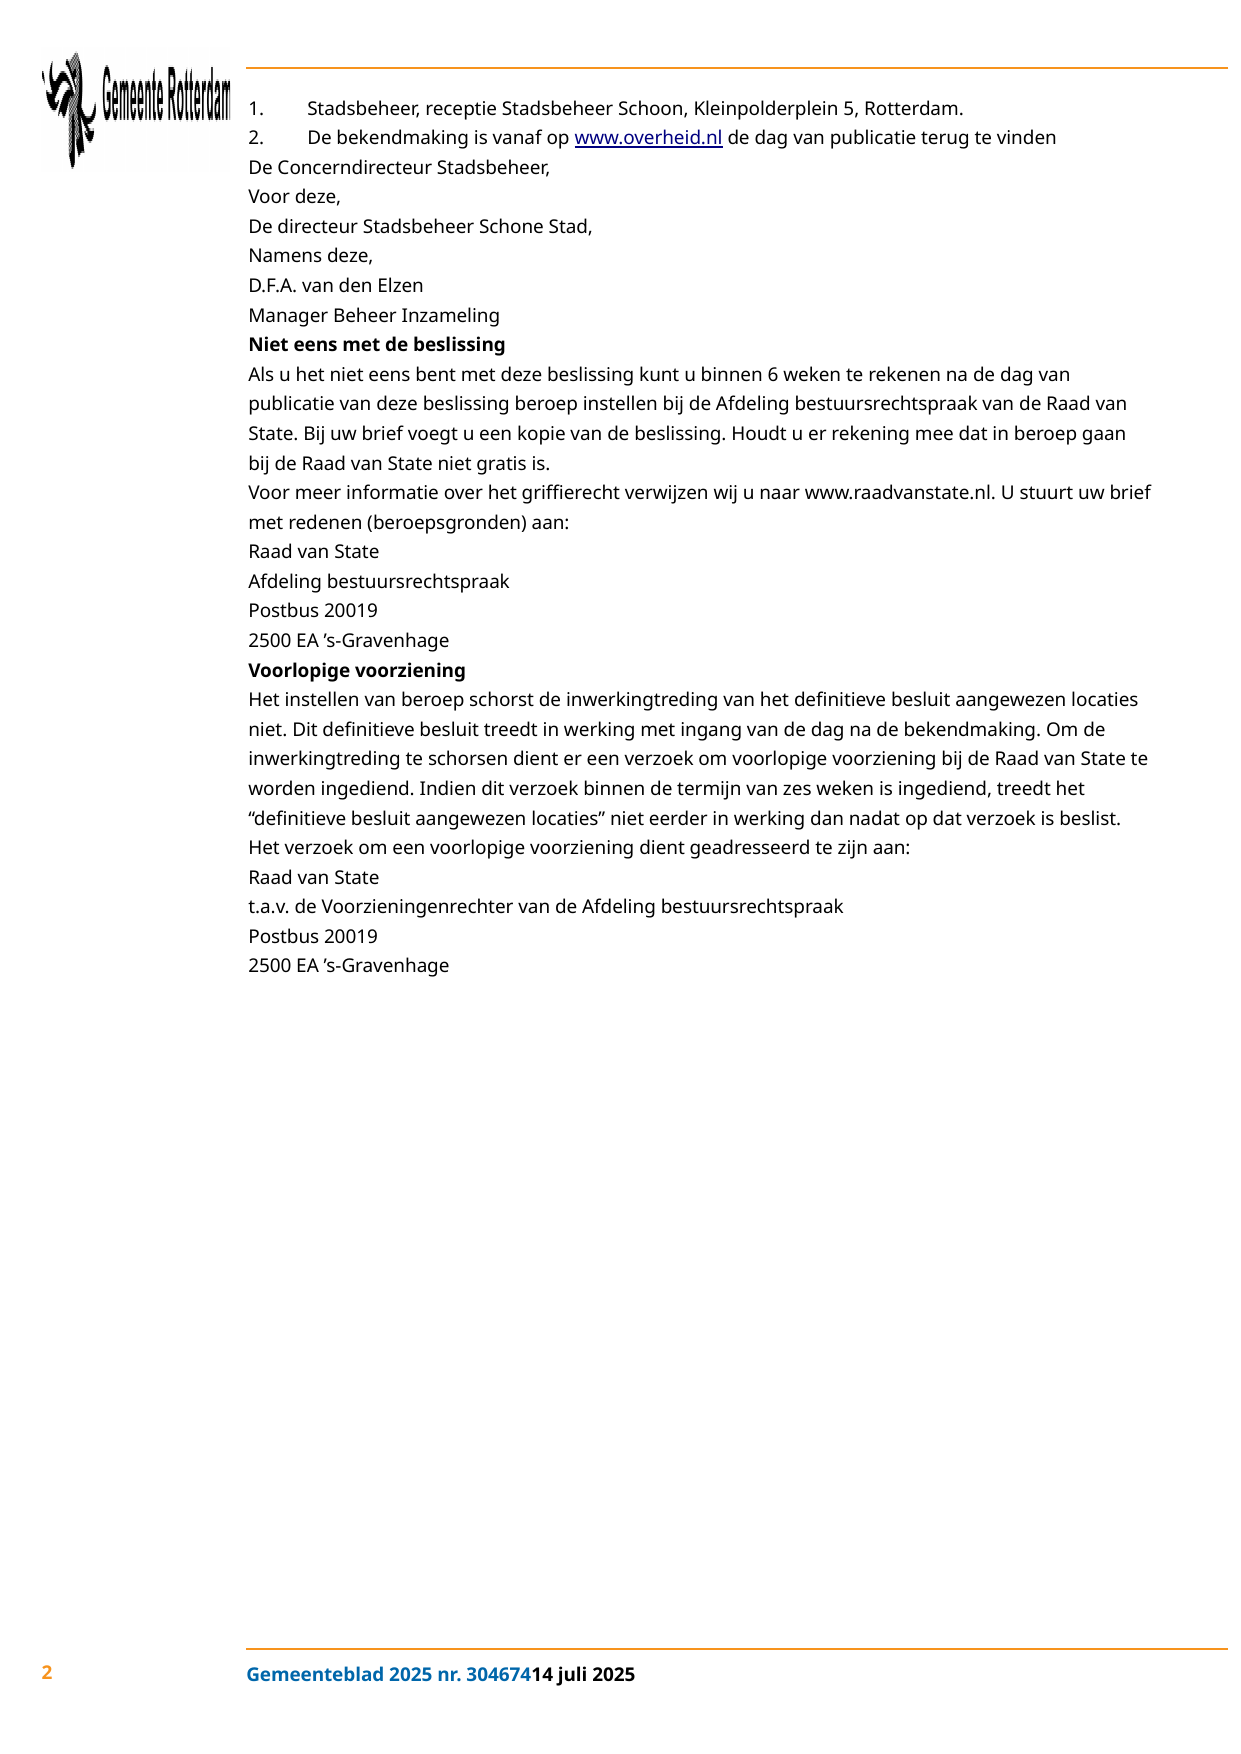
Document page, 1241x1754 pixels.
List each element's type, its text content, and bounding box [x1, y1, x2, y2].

text Voorlopige voorziening [248, 657, 1152, 683]
text Raad van State [248, 864, 1152, 890]
text D.F.A. van den Elzen [248, 272, 1152, 298]
picture [41, 47, 231, 172]
text Manager Beheer Inzameling [248, 302, 1152, 328]
text Afdeling bestuursrechtspraak [248, 568, 1152, 594]
text Voor deze, [248, 183, 1152, 209]
text Als u het niet eens bent met deze beslissing kunt u binnen 6 weken te rekenen na de dag van publicatie van deze beslissing beroep instellen bij de Afdeling bestuursrechtspraak van de Raad van State. Bij uw brief voegt u een kopie van de beslissing. Houdt u er rekening mee dat in beroep gaan bij de Raad van State niet gratis is. [248, 361, 1152, 476]
text De Concerndirecteur Stadsbeheer, [248, 154, 1152, 180]
text Namens deze, [248, 243, 1152, 268]
list Stadsbeheer, receptie Stadsbeheer Schoon, Kleinpolderplein 5, Rotterdam. [248, 95, 1152, 121]
text De directeur Stadsbeheer Schone Stad, [248, 213, 1152, 239]
text t.a.v. de Voorzieningenrechter van de Afdeling bestuursrechtspraak [248, 893, 1152, 919]
text 2500 EA ’s-Gravenhage [248, 627, 1152, 653]
text 2500 EA ’s-Gravenhage [248, 953, 1152, 978]
text Raad van State [248, 538, 1152, 564]
text Postbus 20019 [248, 598, 1152, 623]
list De bekendmaking is vanaf op www.overheid.nl de dag van publicatie terug te vinden [248, 124, 1152, 150]
text Postbus 20019 [248, 923, 1152, 949]
text Het instellen van beroep schorst de inwerkingtreding van het definitieve besluit aangewezen locaties niet. Dit definitieve besluit treedt in werking met ingang van de dag na de bekendmaking. Om de inwerkingtreding te schorsen dient er een verzoek om voorlopige voorziening bij de Raad van State te worden ingediend. Indien dit verzoek binnen de termijn van zes weken is ingediend, treedt het “definitieve besluit aangewezen locaties” niet eerder in werking dan nadat op dat verzoek is beslist. Het verzoek om een voorlopige voorziening dient geadresseerd te zijn aan: [248, 686, 1152, 860]
text Niet eens met de beslissing [248, 331, 1152, 357]
text Voor meer informatie over het griffierecht verwijzen wij u naar www.raadvanstate.nl. U stuurt uw brief met redenen (beroepsgronden) aan: [248, 479, 1152, 535]
